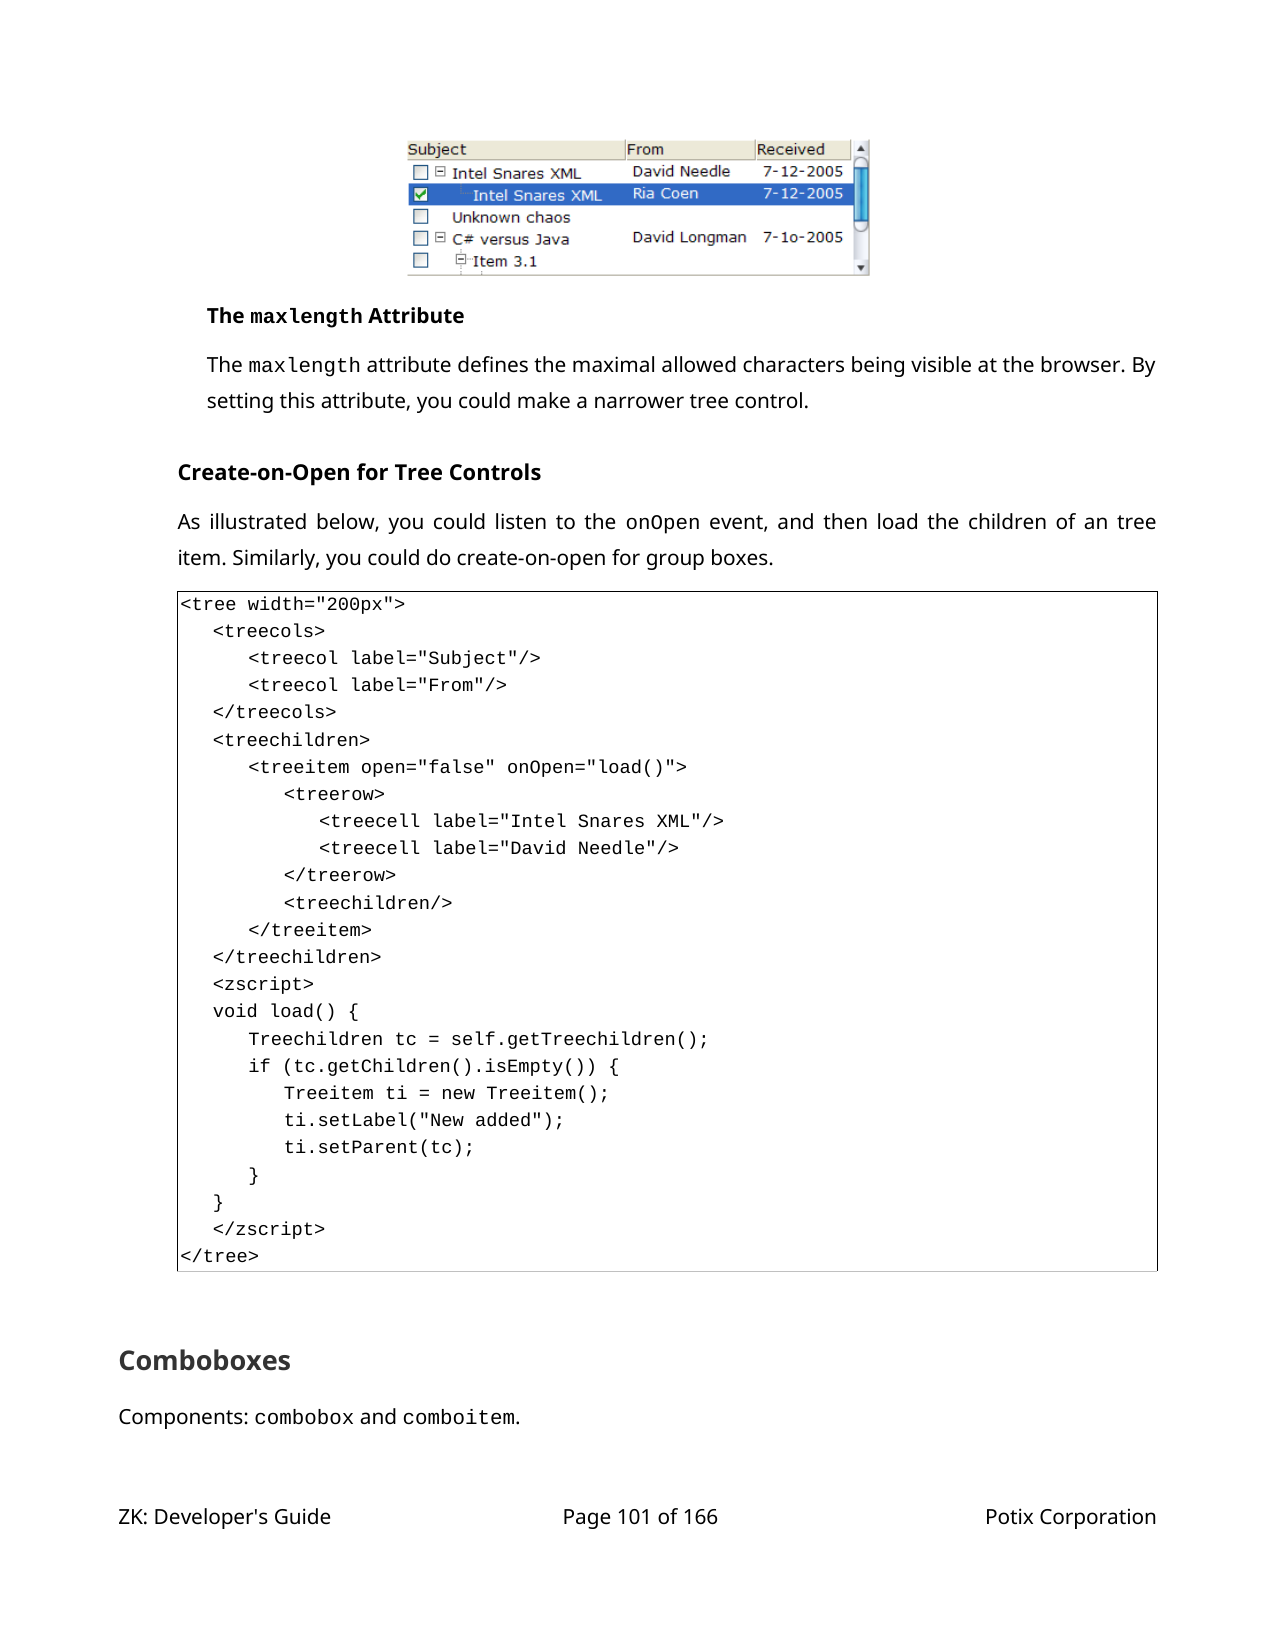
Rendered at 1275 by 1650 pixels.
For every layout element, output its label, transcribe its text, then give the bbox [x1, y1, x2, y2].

text <treecols> [178, 619, 1157, 643]
text Treechildren tc = self.getTreechildren(); [178, 1026, 1157, 1051]
text <treecol label="From"/> [178, 673, 1157, 697]
picture [403, 135, 872, 277]
text <treecell label="David Needle"/> [178, 836, 1157, 860]
text As illustrated below, you could listen to the onOpen event, and then load the children of an tree item. Similarly, you could do create-on-open for group boxes. [177, 507, 1157, 571]
text <treecell label="Intel Snares XML"/> [178, 809, 1157, 833]
text ti.setParent(tc); [178, 1135, 1157, 1159]
text </treecols> [178, 700, 1157, 724]
text ti.setLabel("New added"); [178, 1108, 1157, 1132]
text </tree> [178, 1244, 1157, 1271]
text </treerow> [178, 863, 1157, 888]
text <zscript> [178, 972, 1157, 996]
text <treechildren> [178, 727, 1157, 752]
text </zscript> [178, 1217, 1157, 1241]
text </treechildren> [178, 945, 1157, 969]
text } [178, 1162, 1157, 1187]
text <treerow> [178, 782, 1157, 806]
text <treeitem open="false" onOpen="load()"> [178, 754, 1157, 779]
text if (tc.getChildren().isEmpty()) { [178, 1054, 1157, 1078]
subtitle Comboboxes [118, 1342, 1157, 1379]
text <treechildren/> [178, 891, 1157, 915]
text } [178, 1189, 1157, 1214]
text <tree width="200px"> [178, 592, 1157, 616]
subtitle The maxlength Attribute [207, 118, 1157, 329]
text Components: combobox and comboitem. [118, 1402, 1157, 1431]
text void load() { [178, 999, 1157, 1023]
text The maxlength attribute defines the maximal allowed characters being visible at the browser. By setting this attribute, you could make a narrower tree control. [207, 350, 1157, 414]
text </treeitem> [178, 918, 1157, 942]
subtitle Create-on-Open for Tree Controls [177, 456, 1157, 486]
text Treeitem ti = new Treeitem(); [178, 1081, 1157, 1105]
text <treecol label="Subject"/> [178, 646, 1157, 670]
